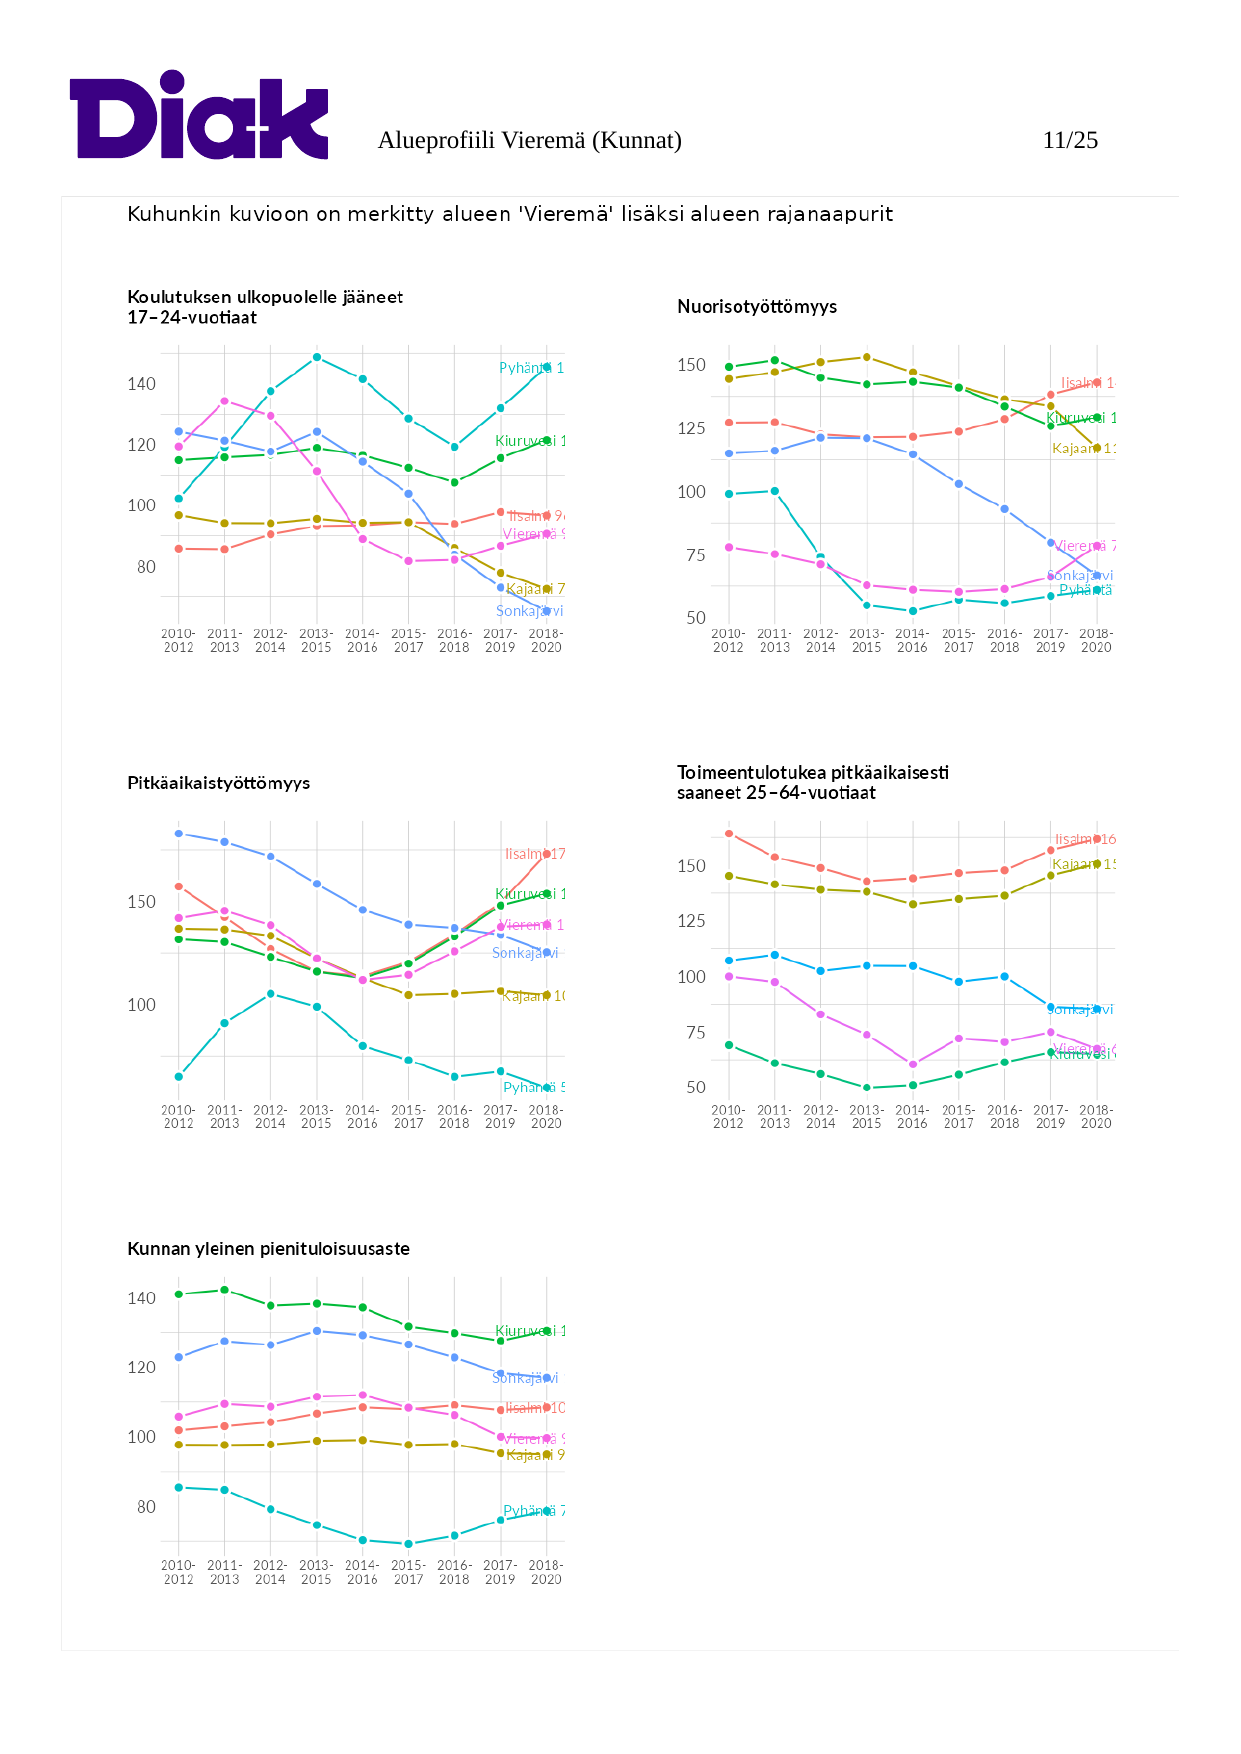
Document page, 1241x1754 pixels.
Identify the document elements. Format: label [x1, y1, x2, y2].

picture [61, 196, 1179, 1651]
